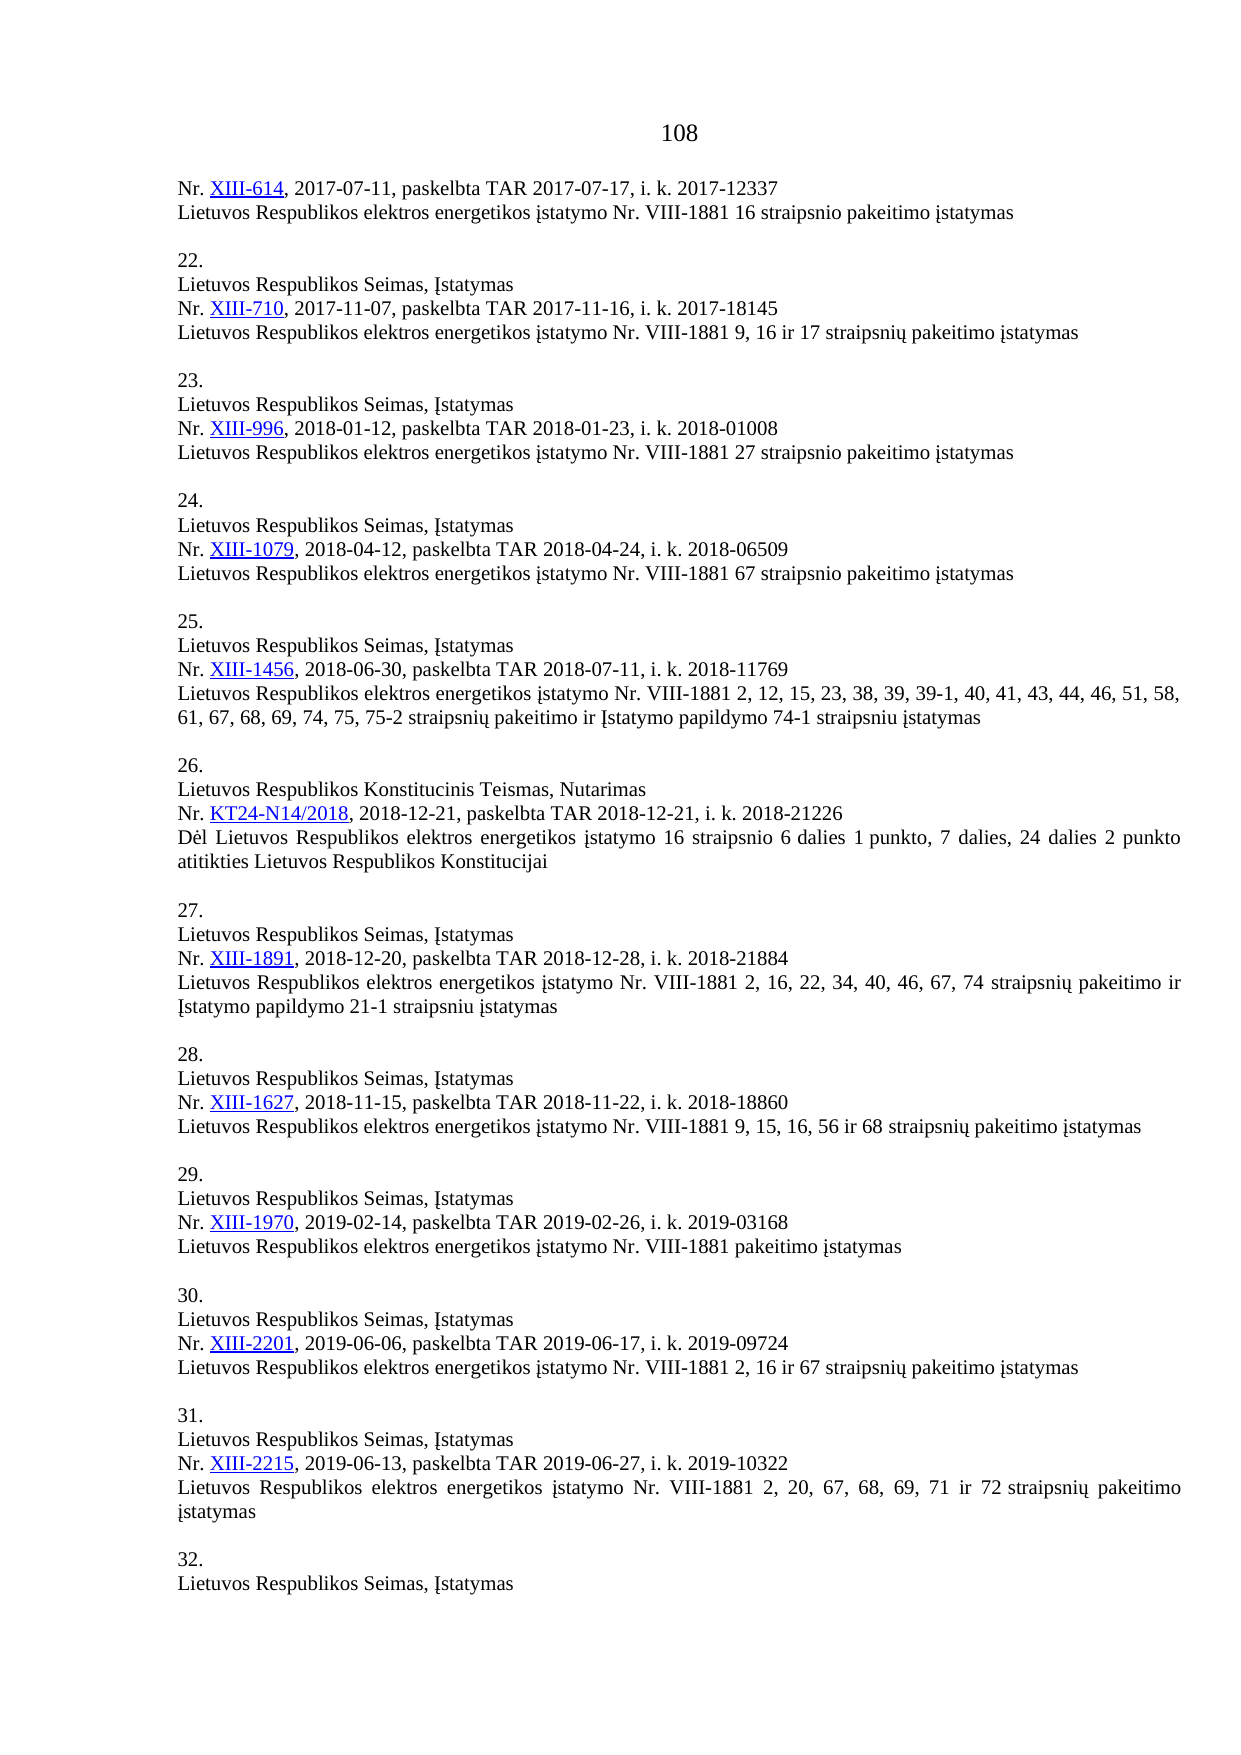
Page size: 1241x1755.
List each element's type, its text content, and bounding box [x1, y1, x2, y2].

text Lietuvos Respublikos Konstitucinis Teismas, Nutarimas [177, 777, 1181, 801]
text Lietuvos Respublikos elektros energetikos įstatymo Nr. VIII-1881 2, 12, 15, 23, 38, 39, 39-1, 40, 41, 43, 44, 46, 51, 58, 61, 67, 68, 69, 74, 75, 75-2 straipsnių pakeitimo ir Įstatymo papildymo 74-1 straipsniu įstatymas [177, 681, 1181, 729]
text Lietuvos Respublikos elektros energetikos įstatymo Nr. VIII-1881 pakeitimo įstatymas [177, 1234, 1181, 1258]
text Dėl Lietuvos Respublikos elektros energetikos įstatymo 16 straipsnio 6 dalies 1 punkto, 7 dalies, 24 dalies 2 punkto atitikties Lietuvos Respublikos Konstitucijai [177, 825, 1181, 873]
text 25. [177, 609, 1181, 633]
text Lietuvos Respublikos elektros energetikos įstatymo Nr. VIII-1881 2, 16 ir 67 straipsnių pakeitimo įstatymas [177, 1355, 1181, 1379]
text Lietuvos Respublikos elektros energetikos įstatymo Nr. VIII-1881 67 straipsnio pakeitimo įstatymas [177, 561, 1181, 585]
text 24. [177, 488, 1181, 512]
text Lietuvos Respublikos elektros energetikos įstatymo Nr. VIII-1881 9, 15, 16, 56 ir 68 straipsnių pakeitimo įstatymas [177, 1114, 1181, 1138]
text 23. [177, 368, 1181, 392]
text Lietuvos Respublikos elektros energetikos įstatymo Nr. VIII-1881 9, 16 ir 17 straipsnių pakeitimo įstatymas [177, 320, 1181, 344]
text Lietuvos Respublikos elektros energetikos įstatymo Nr. VIII-1881 2, 20, 67, 68, 69, 71 ir 72 straipsnių pakeitimo įstatymas [177, 1475, 1181, 1523]
text Nr. XIII-996, 2018-01-12, paskelbta TAR 2018-01-23, i. k. 2018-01008 [177, 416, 1181, 440]
text Lietuvos Respublikos Seimas, Įstatymas [177, 272, 1181, 296]
text Nr. XIII-1627, 2018-11-15, paskelbta TAR 2018-11-22, i. k. 2018-18860 [177, 1090, 1181, 1114]
text Nr. XIII-1456, 2018-06-30, paskelbta TAR 2018-07-11, i. k. 2018-11769 [177, 657, 1181, 681]
text Nr. XIII-614, 2017-07-11, paskelbta TAR 2017-07-17, i. k. 2017-12337 [177, 176, 1181, 200]
text 29. [177, 1162, 1181, 1186]
text Lietuvos Respublikos Seimas, Įstatymas [177, 1571, 1181, 1595]
text 30. [177, 1282, 1181, 1307]
text Lietuvos Respublikos elektros energetikos įstatymo Nr. VIII-1881 27 straipsnio pakeitimo įstatymas [177, 440, 1181, 464]
text Nr. KT24-N14/2018, 2018-12-21, paskelbta TAR 2018-12-21, i. k. 2018-21226 [177, 801, 1181, 825]
text Lietuvos Respublikos Seimas, Įstatymas [177, 922, 1181, 946]
text Lietuvos Respublikos Seimas, Įstatymas [177, 633, 1181, 657]
text Nr. XIII-710, 2017-11-07, paskelbta TAR 2017-11-16, i. k. 2017-18145 [177, 296, 1181, 320]
text Nr. XIII-1891, 2018-12-20, paskelbta TAR 2018-12-28, i. k. 2018-21884 [177, 946, 1181, 970]
text Nr. XIII-1970, 2019-02-14, paskelbta TAR 2019-02-26, i. k. 2019-03168 [177, 1210, 1181, 1234]
text 31. [177, 1403, 1181, 1427]
text Nr. XIII-2201, 2019-06-06, paskelbta TAR 2019-06-17, i. k. 2019-09724 [177, 1331, 1181, 1355]
text Lietuvos Respublikos elektros energetikos įstatymo Nr. VIII-1881 2, 16, 22, 34, 40, 46, 67, 74 straipsnių pakeitimo ir Įstatymo papildymo 21-1 straipsniu įstatymas [177, 970, 1181, 1018]
text Nr. XIII-1079, 2018-04-12, paskelbta TAR 2018-04-24, i. k. 2018-06509 [177, 537, 1181, 561]
text 32. [177, 1547, 1181, 1571]
text Lietuvos Respublikos Seimas, Įstatymas [177, 1307, 1181, 1331]
text Lietuvos Respublikos elektros energetikos įstatymo Nr. VIII-1881 16 straipsnio pakeitimo įstatymas [177, 200, 1181, 224]
text 27. [177, 897, 1181, 922]
text Lietuvos Respublikos Seimas, Įstatymas [177, 392, 1181, 416]
text Lietuvos Respublikos Seimas, Įstatymas [177, 1186, 1181, 1210]
text 26. [177, 753, 1181, 777]
text Lietuvos Respublikos Seimas, Įstatymas [177, 1427, 1181, 1451]
text Lietuvos Respublikos Seimas, Įstatymas [177, 512, 1181, 537]
text 22. [177, 248, 1181, 272]
text Nr. XIII-2215, 2019-06-13, paskelbta TAR 2019-06-27, i. k. 2019-10322 [177, 1451, 1181, 1475]
text Lietuvos Respublikos Seimas, Įstatymas [177, 1066, 1181, 1090]
text 28. [177, 1042, 1181, 1066]
